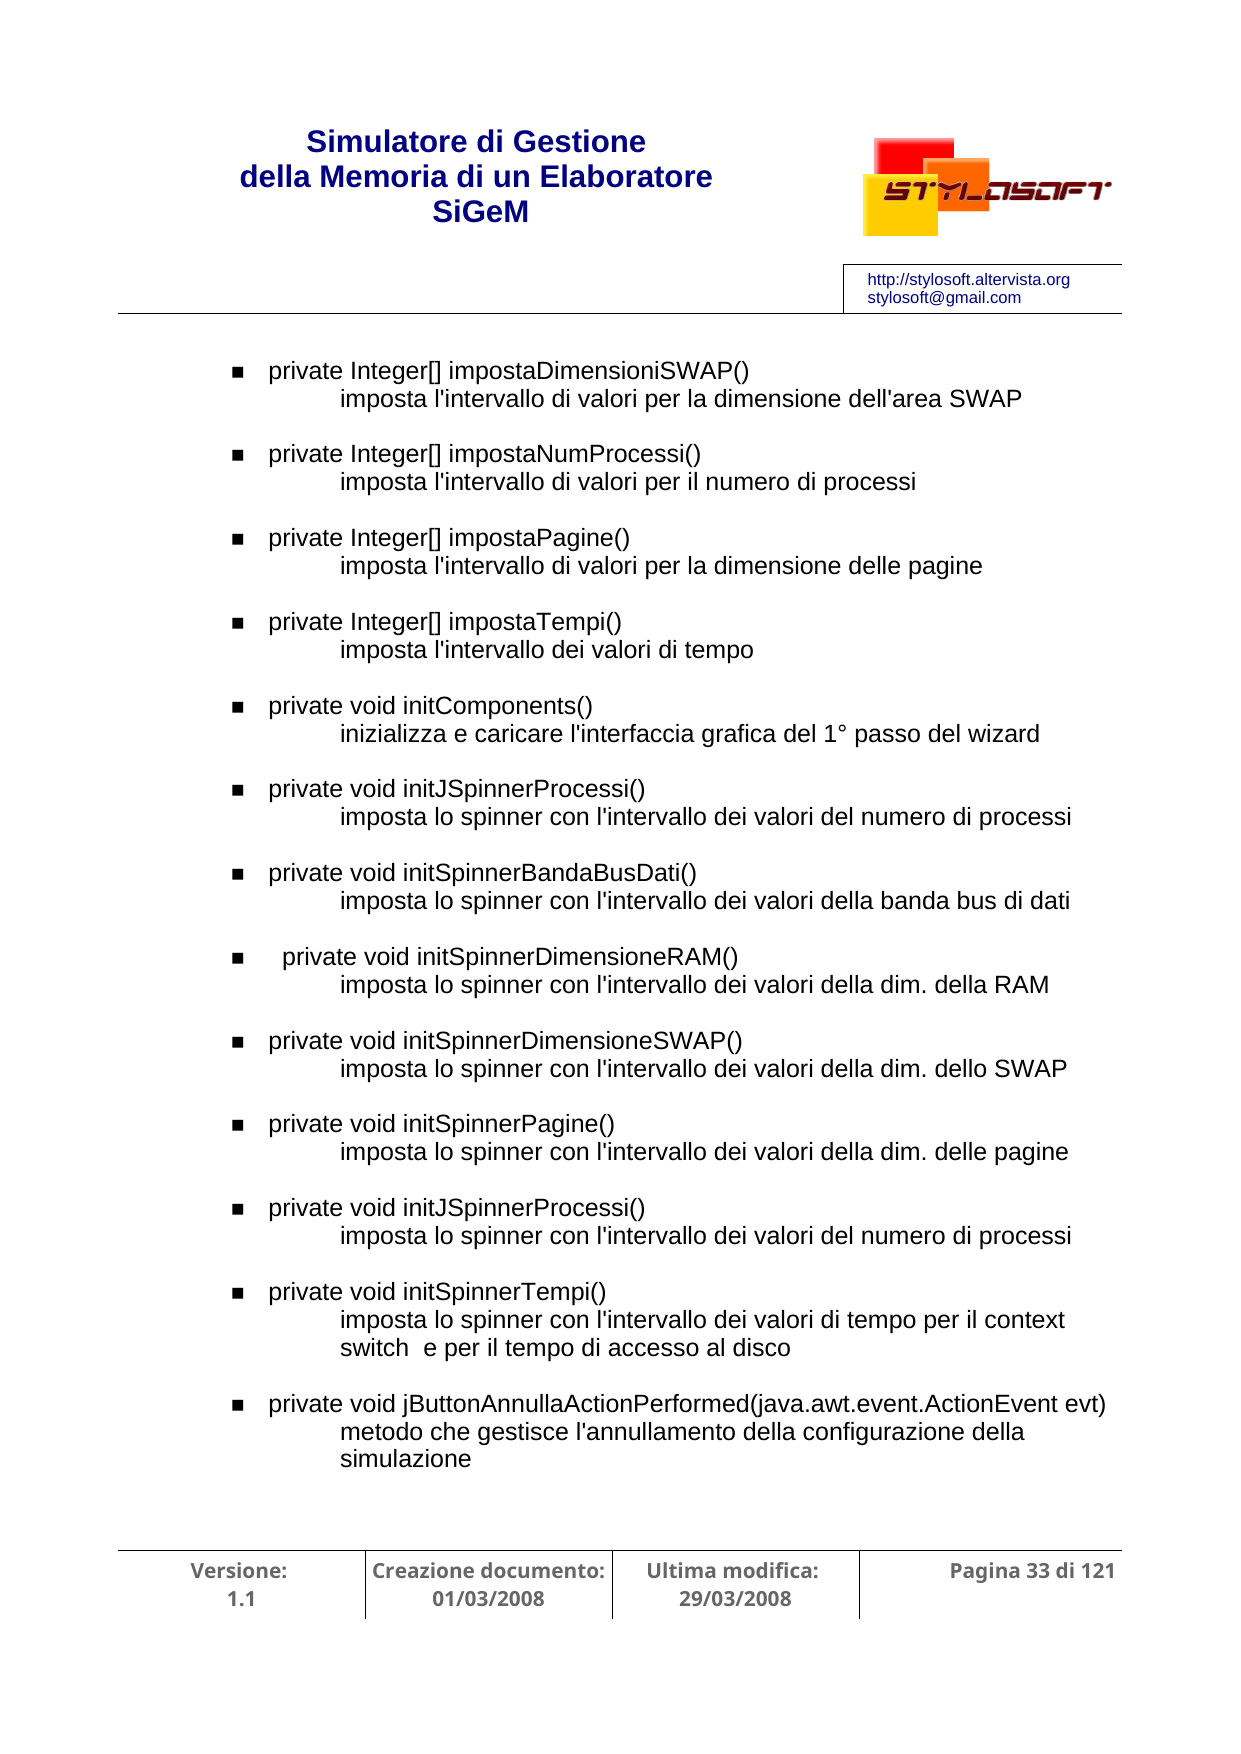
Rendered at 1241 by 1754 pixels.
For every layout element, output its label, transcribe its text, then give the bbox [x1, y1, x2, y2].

text imposta lo spinner con l'intervallo dei valori della banda bus di dati [118, 887, 1122, 915]
list private Integer[] impostaPagine() [231, 524, 1122, 552]
list private Integer[] impostaNumProcessi() [231, 440, 1122, 468]
text imposta l'intervallo di valori per la dimensione dell'area SWAP [118, 384, 1122, 412]
text imposta lo spinner con l'intervallo dei valori della dim. della RAM [118, 971, 1122, 999]
list private void initJSpinnerProcessi() [231, 1194, 1122, 1222]
list private Integer[] impostaTempi() [231, 608, 1122, 636]
list private Integer[] impostaDimensioniSWAP() [231, 357, 1122, 384]
list private void initSpinnerPagine() [231, 1110, 1122, 1138]
text imposta lo spinner con l'intervallo dei valori del numero di processi [118, 803, 1122, 831]
text imposta lo spinner con l'intervallo dei valori di tempo per il context switch e per il tempo di accesso al disco [118, 1306, 1122, 1362]
text imposta l'intervallo di valori per il numero di processi [118, 468, 1122, 496]
text inizializza e caricare l'interfaccia grafica del 1° passo del wizard [118, 719, 1122, 747]
list private void initSpinnerDimensioneSWAP() [231, 1027, 1122, 1054]
list private void jButtonAnnullaActionPerformed(java.awt.event.ActionEvent evt) [231, 1389, 1122, 1417]
text imposta l'intervallo dei valori di tempo [118, 636, 1122, 664]
picture [848, 123, 1117, 247]
text imposta l'intervallo di valori per la dimensione delle pagine [118, 552, 1122, 580]
list private void initSpinnerTempi() [231, 1278, 1122, 1306]
text metodo che gestisce l'annullamento della configurazione della simulazione [118, 1417, 1122, 1473]
list private void initComponents() [231, 692, 1122, 719]
text imposta lo spinner con l'intervallo dei valori della dim. dello SWAP [118, 1054, 1122, 1082]
list private void initSpinnerDimensioneRAM() [231, 943, 1122, 971]
text imposta lo spinner con l'intervallo dei valori della dim. delle pagine [118, 1138, 1122, 1166]
list private void initSpinnerBandaBusDati() [231, 859, 1122, 887]
list private void initJSpinnerProcessi() [231, 775, 1122, 803]
text imposta lo spinner con l'intervallo dei valori del numero di processi [118, 1222, 1122, 1250]
